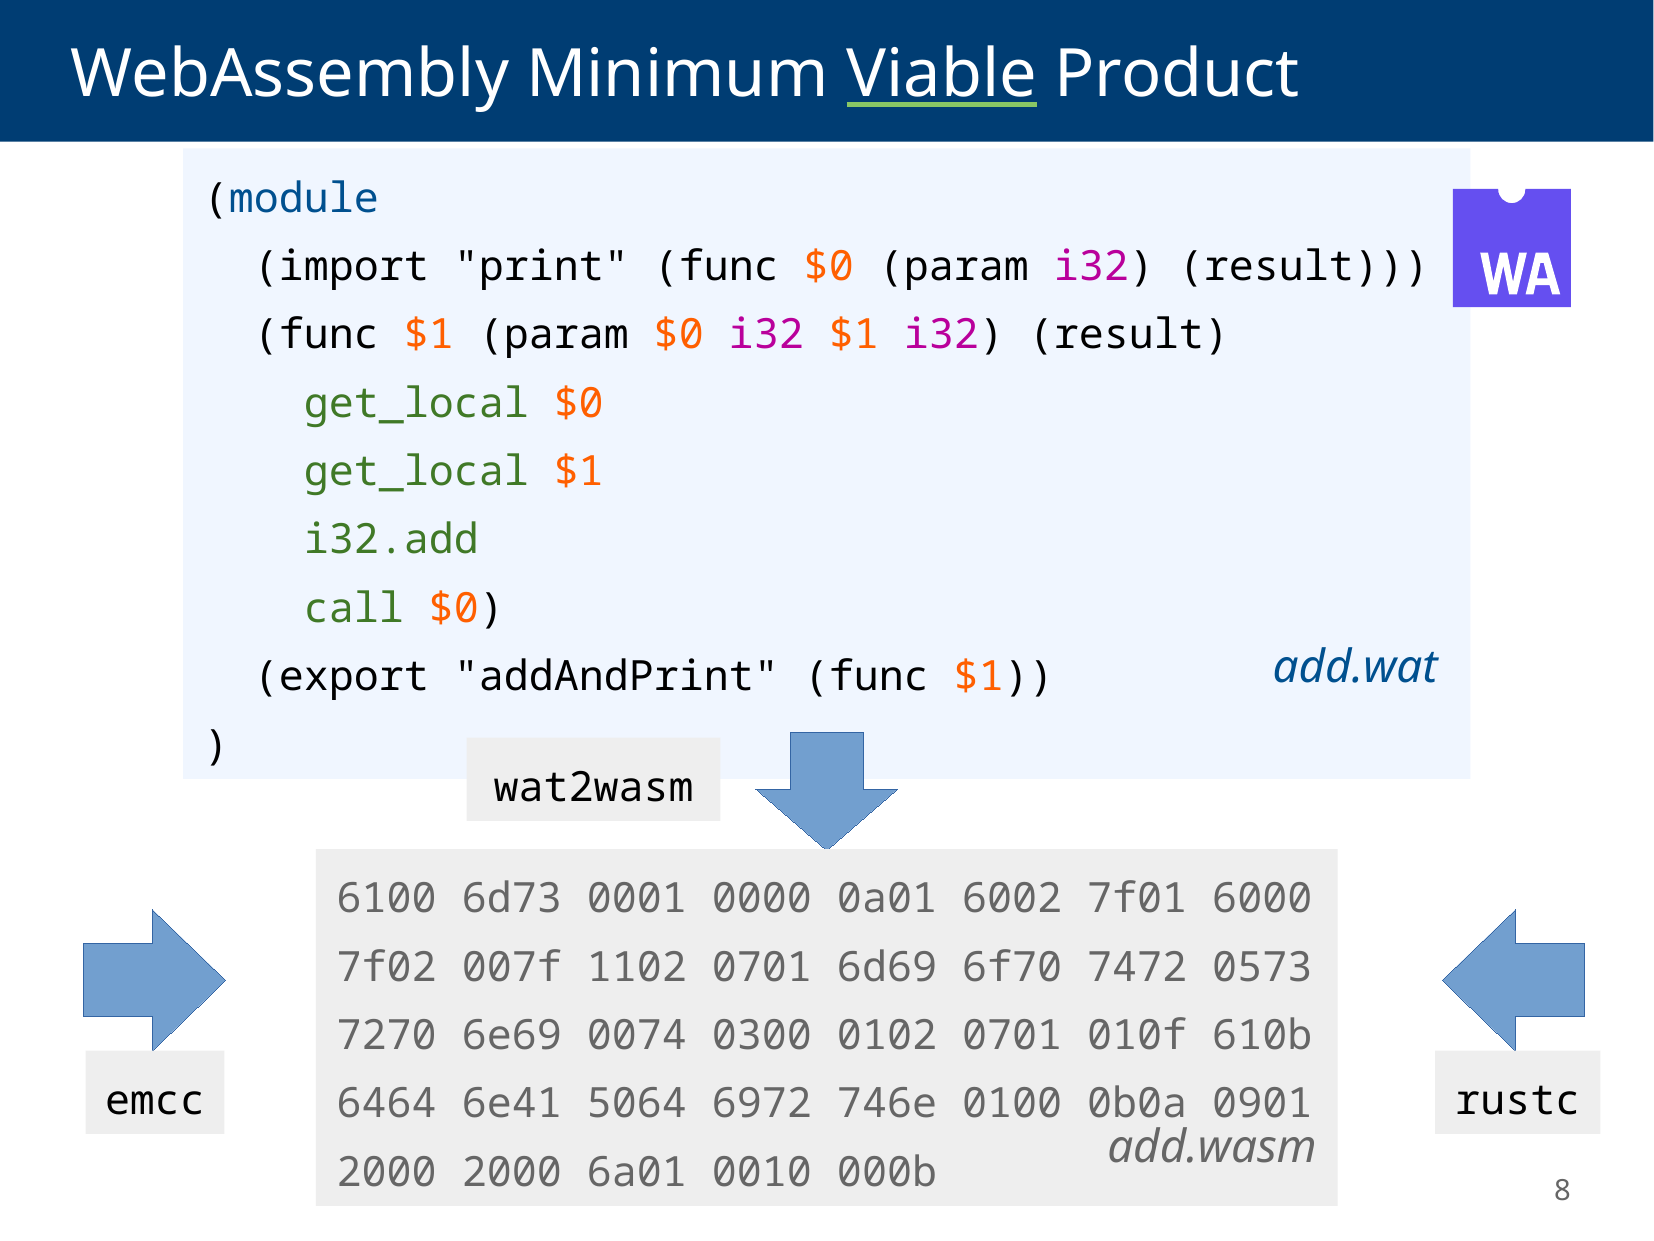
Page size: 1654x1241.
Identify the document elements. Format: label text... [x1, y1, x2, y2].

title WebAssembly Minimum Viable Product [0, 0, 1654, 142]
text_box 6100 6d73 0001 0000 0a01 6002 7f01 6000 7f02 007f 1102 0701 6d69 6f70 7472 0573 7270 6e69 0074 0300 0102 0701 010f 610b 6464 6e41 5064 6972 746e 0100 0b0a 0901 2000 2000 6a01 0010 000b [315, 874, 1338, 1182]
text_box [83, 909, 226, 1050]
text_box emcc [85, 1068, 225, 1134]
text_box [755, 732, 898, 849]
text_box add.wasm [1092, 1105, 1341, 1230]
text_box add.wat [1257, 625, 1459, 696]
text_box [1442, 909, 1585, 1050]
text_box wat2wasm [466, 755, 721, 821]
text_box rustc [1435, 1069, 1601, 1134]
text_box (module (import "print" (func $0 (param i32) (result))) (func $1 (param $0 i32 $1 i32) (result) get_local $0 get_local $1 i32.add call $0) (export "addAndPrint" (func $1)) ) [183, 218, 1471, 709]
picture [1452, 188, 1571, 308]
